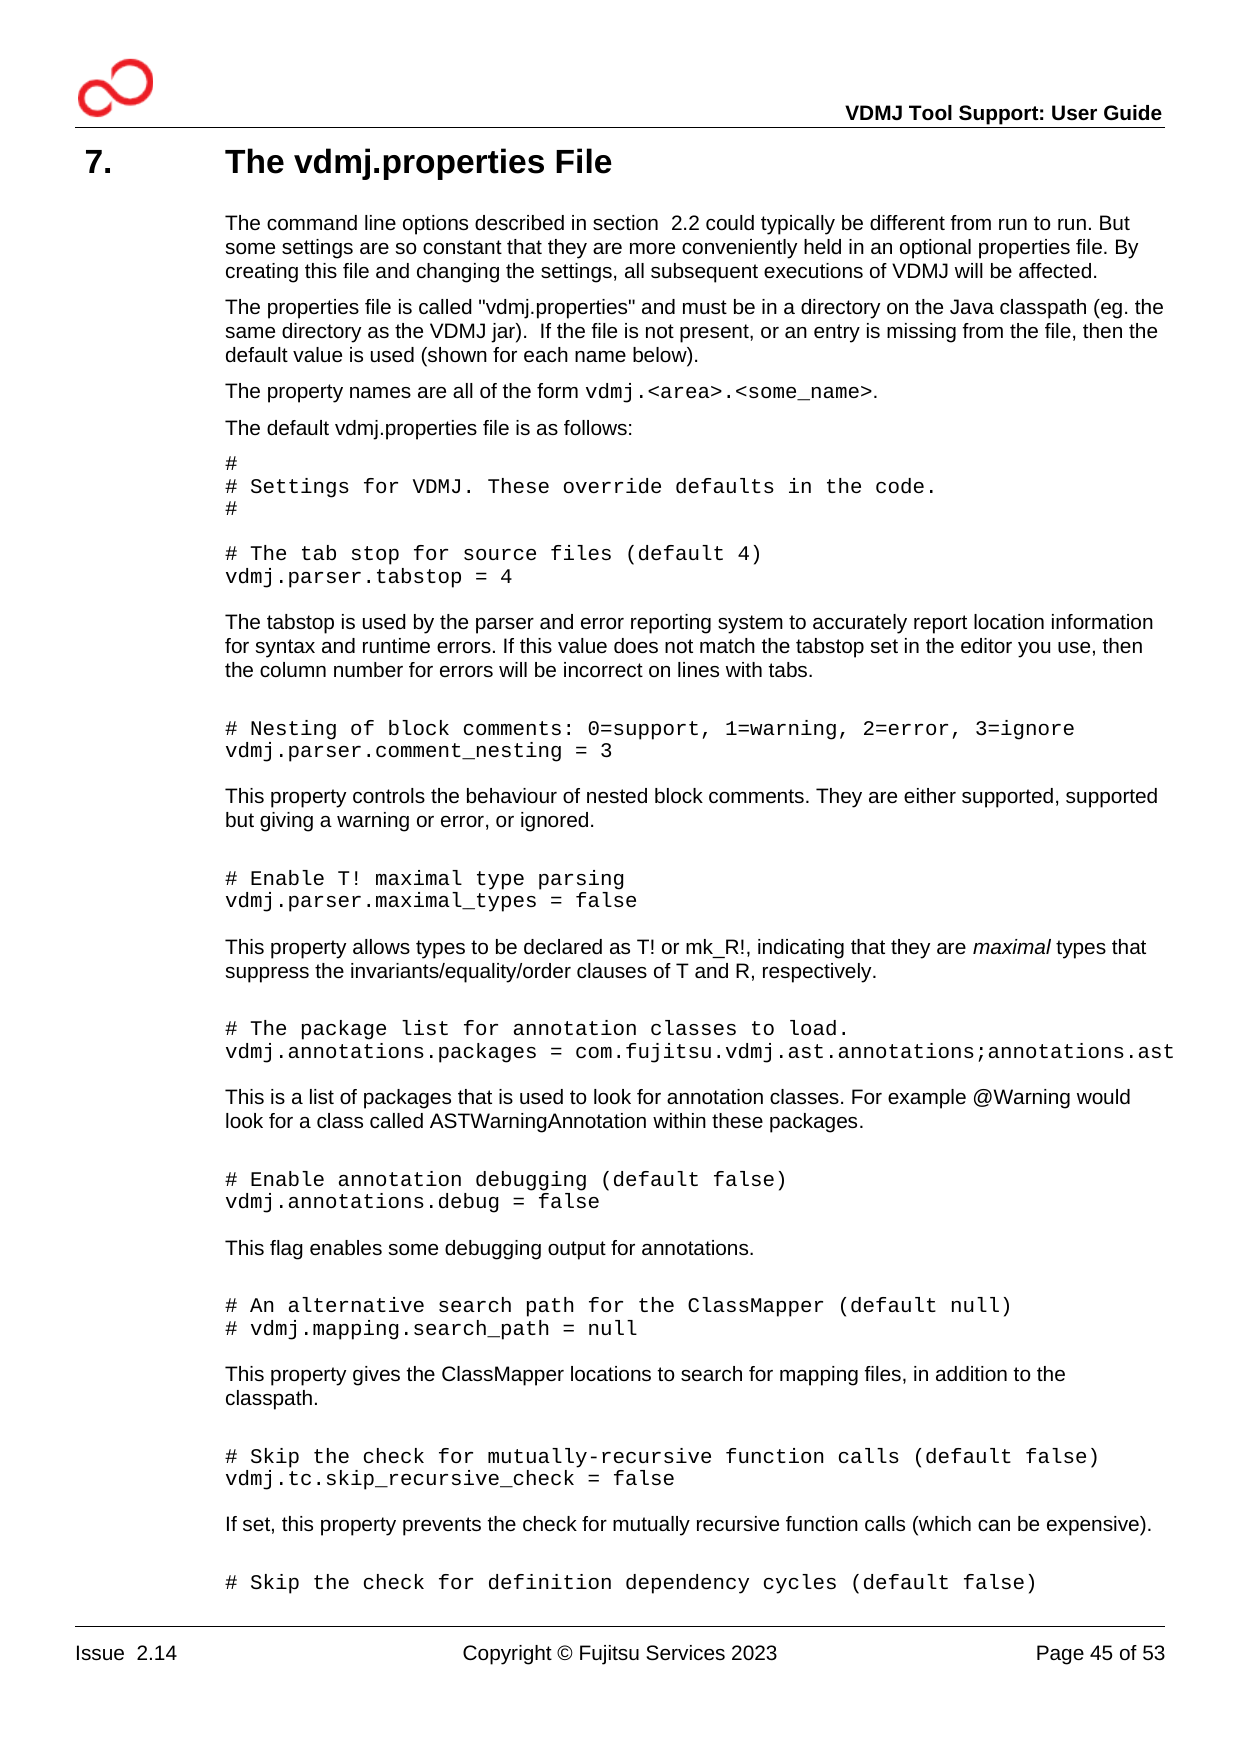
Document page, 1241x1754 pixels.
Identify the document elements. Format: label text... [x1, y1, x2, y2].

text The property names are all of the form vdmj.<area>.<some_name>. [225, 380, 1165, 404]
text # Skip the check for mutually-recursive function calls (default false) [225, 1445, 1165, 1468]
text # An alternative search path for the ClassMapper (default null) [225, 1295, 1165, 1317]
text The command line options described in section 2.2 could typically be different from run to run. But some settings are so constant that they are more conveniently held in an optional properties file. By creating this file and changing the settings, all subsequent executions of VDMJ will be affected. [225, 211, 1165, 283]
text This property gives the ClassMapper locations to search for mapping files, in addition to the classpath. [225, 1362, 1165, 1410]
text vdmj.parser.tabstop = 4 [225, 565, 1165, 588]
text vdmj.tc.skip_recursive_check = false [225, 1468, 1165, 1490]
text The properties file is called "vdmj.properties" and must be in a directory on the Java classpath (eg. the same directory as the VDMJ jar). If the file is not present, or an entry is missing from the file, then the default value is used (shown for each name below). [225, 295, 1165, 367]
text The tabstop is used by the parser and error reporting system to accurately report location information for syntax and runtime errors. If this value does not match the tabstop set in the editor you use, then the column number for errors will be incorrect on lines with tabs. [225, 610, 1165, 682]
text vdmj.parser.comment_nesting = 3 [225, 739, 1165, 762]
text # Enable annotation debugging (default false) [225, 1168, 1165, 1191]
text # Skip the check for definition dependency cycles (default false) [225, 1572, 1165, 1594]
text # The package list for annotation classes to load. [225, 1018, 1165, 1040]
text # The tab stop for source files (default 4) [225, 543, 1165, 565]
subtitle The vdmj.properties File [75, 143, 1165, 181]
text # Nesting of block comments: 0=support, 1=warning, 2=error, 3=ignore [225, 717, 1165, 739]
text The default vdmj.properties file is as follows: [225, 416, 1165, 440]
text # [225, 453, 1165, 475]
text This flag enables some debugging output for annotations. [225, 1236, 1165, 1260]
text # [225, 498, 1165, 520]
text This property allows types to be declared as T! or mk_R!, indicating that they are maximal types that suppress the invariants/equality/order clauses of T and R, respectively. [225, 935, 1165, 983]
text vdmj.parser.maximal_types = false [225, 890, 1165, 912]
text This property controls the behaviour of nested block comments. They are either supported, supported but giving a warning or error, or ignored. [225, 784, 1165, 832]
text vdmj.annotations.packages = com.fujitsu.vdmj.ast.annotations;annotations.ast [225, 1040, 1193, 1063]
text # vdmj.mapping.search_path = null [225, 1317, 1165, 1340]
text # Enable T! maximal type parsing [225, 867, 1165, 890]
text This is a list of packages that is used to look for annotation classes. For example @Warning would look for a class called ASTWarningAnnotation within these packages. [225, 1085, 1165, 1133]
picture [78, 52, 153, 127]
text vdmj.annotations.debug = false [225, 1191, 1165, 1213]
text If set, this property prevents the check for mutually recursive function calls (which can be expensive). [225, 1513, 1165, 1537]
text # Settings for VDMJ. These override defaults in the code. [225, 475, 1165, 498]
